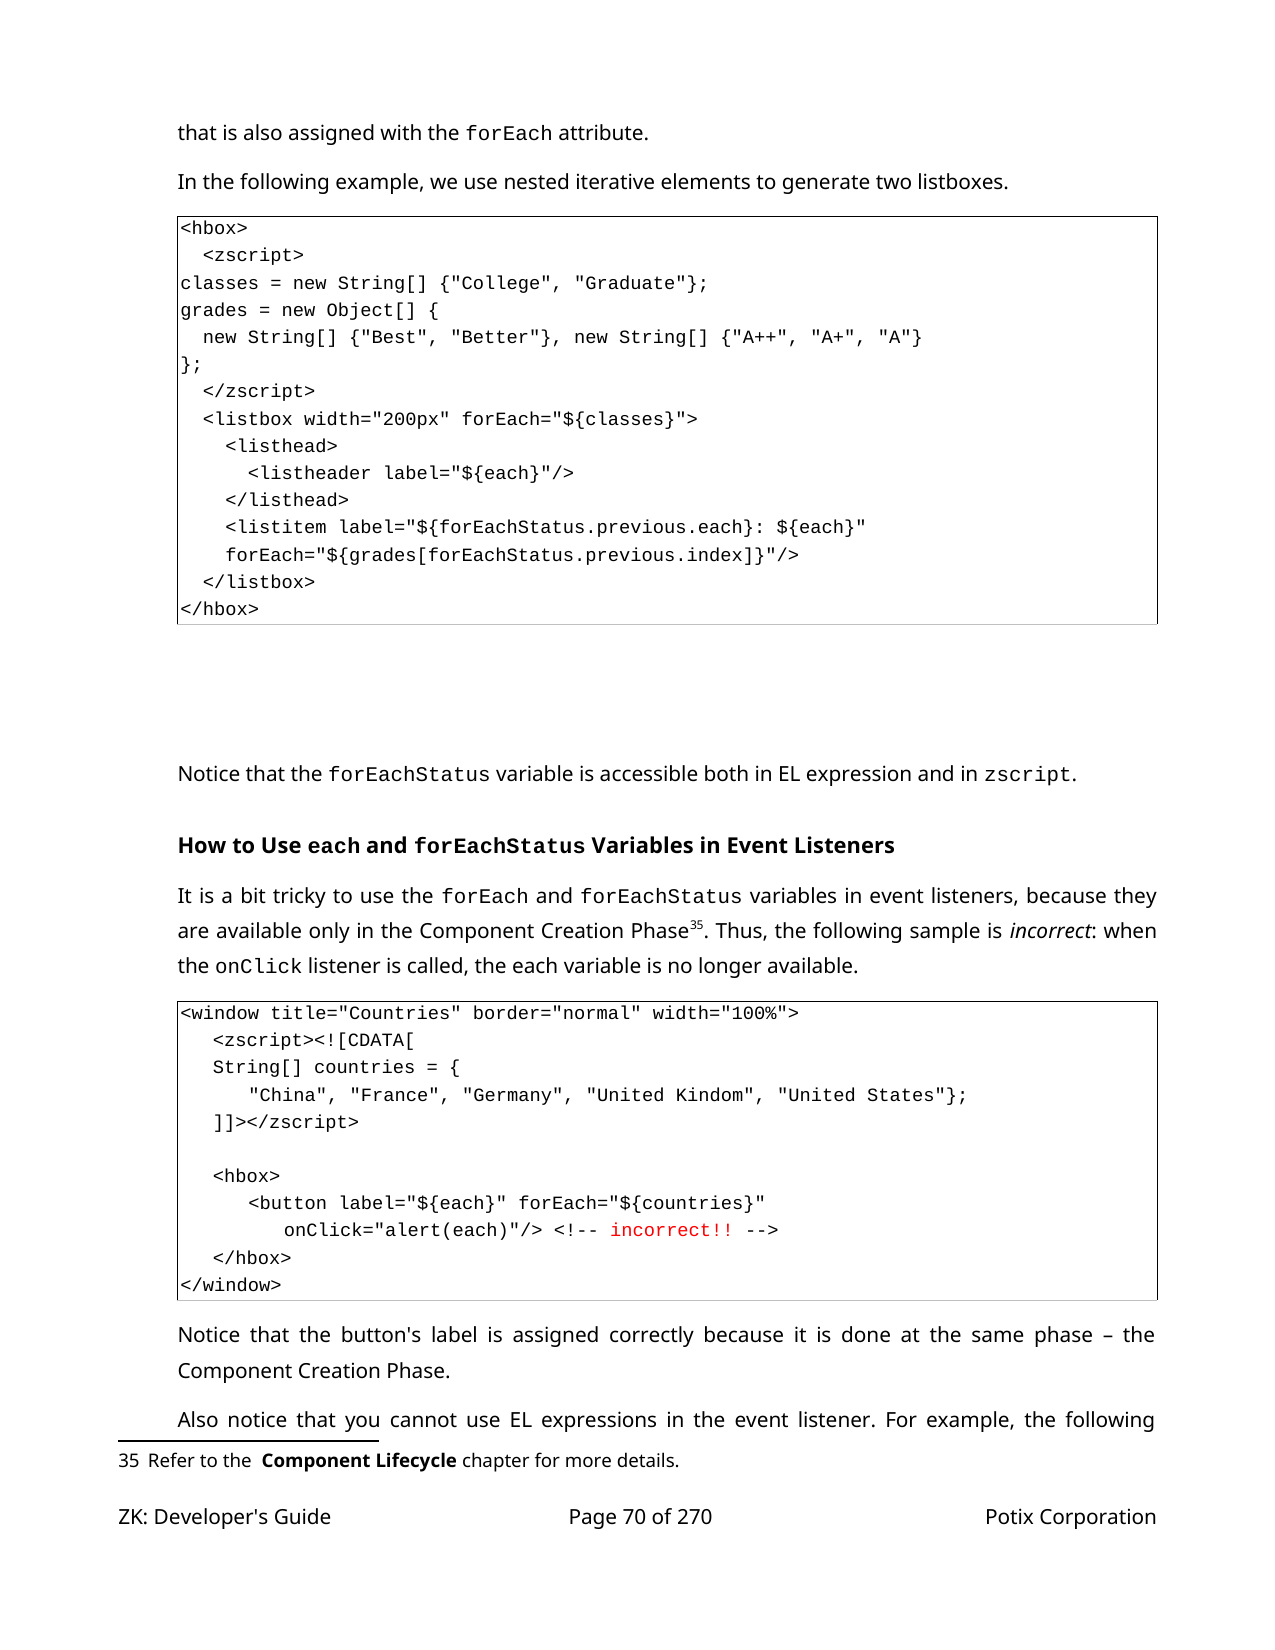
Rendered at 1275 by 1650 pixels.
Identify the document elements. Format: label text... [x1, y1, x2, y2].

text </hbox> [178, 1246, 1157, 1270]
text </listbox> [178, 569, 1157, 594]
text classes = new String[] {"College", "Graduate"}; [178, 271, 1157, 295]
text }; [178, 352, 1157, 376]
text </zscript> [178, 379, 1157, 403]
text grades = new Object[] { [178, 298, 1157, 322]
text <hbox> [178, 1164, 1157, 1188]
text <listhead> [178, 434, 1157, 458]
text Notice that the button's label is assigned correctly because it is done at the same phase – the Component Creation Phase. [177, 1321, 1157, 1384]
text <listheader label="${each}"/> [178, 461, 1157, 485]
text new String[] {"Best", "Better"}, new String[] {"A++", "A+", "A"} [178, 325, 1157, 349]
text forEach="${grades[forEachStatus.previous.index]}"/> [178, 542, 1157, 567]
text that is also assigned with the forEach attribute. [177, 118, 1157, 147]
text In the following example, we use nested iterative elements to generate two listboxes. [177, 167, 1157, 196]
text <hbox> [178, 217, 1157, 240]
subtitle How to Use each and forEachStatus Variables in Event Listeners [177, 830, 1157, 860]
text It is a bit tricky to use the forEach and forEachStatus variables in event listeners, because they are available only in the Component Creation Phase. Thus, the following sample is incorrect: when the onClick listener is called, the each variable is no longer available. [177, 881, 1157, 980]
text </listhead> [178, 488, 1157, 512]
text Also notice that you cannot use EL expressions in the event listener. For example, the following [177, 1405, 1157, 1433]
text <listitem label="${forEachStatus.previous.each}: ${each}" [178, 515, 1157, 539]
text "China", "France", "Germany", "United Kindom", "United States"}; [178, 1082, 1157, 1107]
text <listbox width="200px" forEach="${classes}"> [178, 406, 1157, 431]
text </window> [178, 1273, 1157, 1300]
text onClick="alert(each)"/> <!-- incorrect!! --> [178, 1218, 1157, 1243]
text Notice that the forEachStatus variable is accessible both in EL expression and in zscript. [177, 645, 1157, 788]
text ]]></zscript> [178, 1109, 1157, 1134]
text </hbox> [178, 597, 1157, 624]
text <zscript> [178, 243, 1157, 268]
text String[] countries = { [178, 1055, 1157, 1079]
text <zscript><![CDATA[ [178, 1028, 1157, 1052]
text <window title="Countries" border="normal" width="100%"> [178, 1002, 1157, 1025]
text <button label="${each}" forEach="${countries}" [178, 1191, 1157, 1215]
text Refer to the Component Lifecycle chapter for more details. [118, 1447, 1157, 1473]
